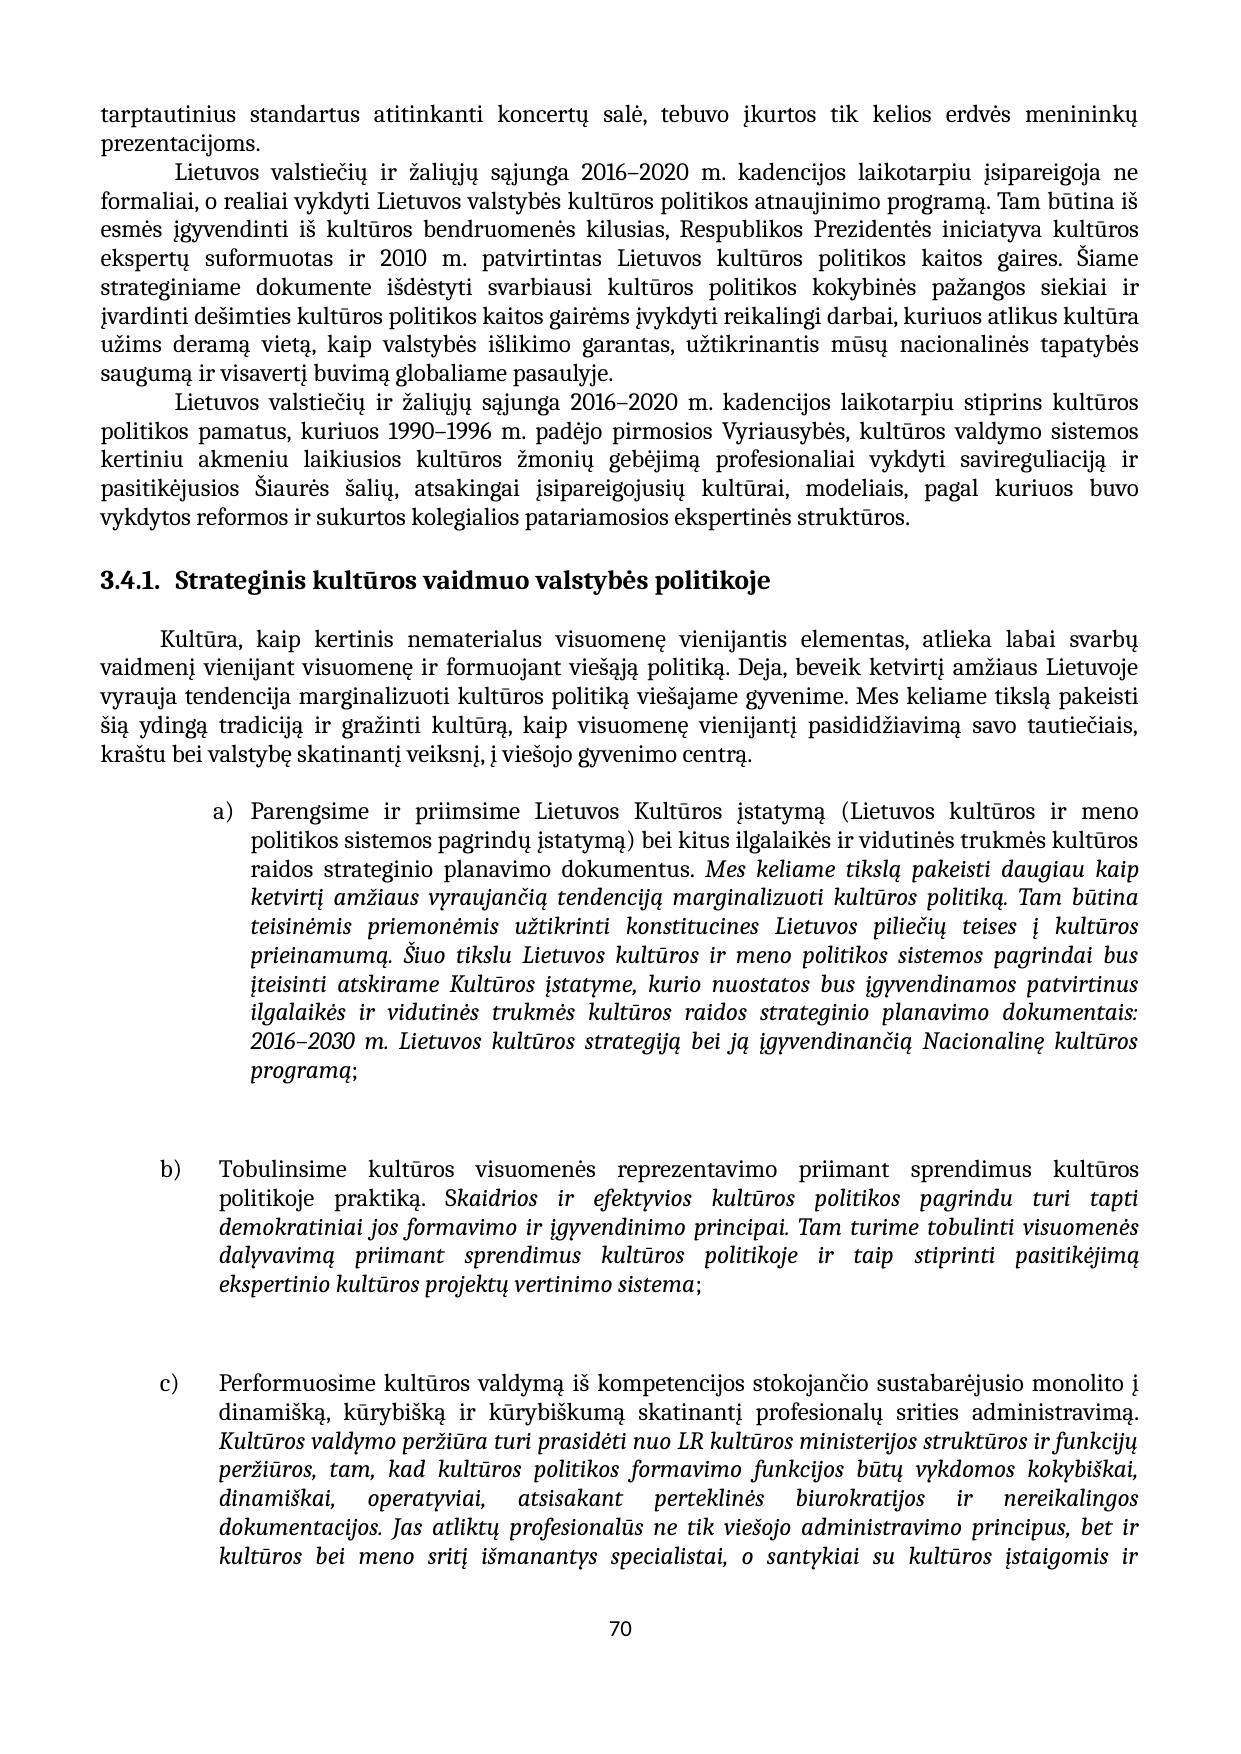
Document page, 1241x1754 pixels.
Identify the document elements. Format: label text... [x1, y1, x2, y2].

list Parengsime ir priimsime Lietuvos Kultūros įstatymą (Lietuvos kultūros ir meno politikos sistemos pagrindų įstatymą) bei kitus ilgalaikės ir vidutinės trukmės kultūros raidos strateginio planavimo dokumentus. Mes keliame tikslą pakeisti daugiau kaip ketvirtį amžiaus vyraujančią tendenciją marginalizuoti kultūros politiką. Tam būtina teisinėmis priemonėmis užtikrinti konstitucines Lietuvos piliečių teises į kultūros prieinamumą. Šiuo tikslu Lietuvos kultūros ir meno politikos sistemos pagrindai bus įteisinti atskirame Kultūros įstatyme, kurio nuostatos bus įgyvendinamos patvirtinus ilgalaikės ir vidutinės trukmės kultūros raidos strateginio planavimo dokumentais: 2016–2030 m. Lietuvos kultūros strategiją bei ją įgyvendinančią Nacionalinę kultūros programą; [213, 797, 1140, 1084]
text Lietuvos valstiečių ir žaliųjų sąjunga 2016–2020 m. kadencijos laikotarpiu stiprins kultūros politikos pamatus, kuriuos 1990–1996 m. padėjo pirmosios Vyriausybės, kultūros valdymo sistemos kertiniu akmeniu laikiusios kultūros žmonių gebėjimą profesionaliai vykdyti savireguliaciją ir pasitikėjusios Šiaurės šalių, atsakingai įsipareigojusių kultūrai, modeliais, pagal kuriuos buvo vykdytos reformos ir sukurtos kolegialios patariamosios ekspertinės struktūros. [100, 388, 1140, 532]
list Performuosime kultūros valdymą iš kompetencijos stokojančio sustabarėjusio monolito į dinamišką, kūrybišką ir kūrybiškumą skatinantį profesionalų srities administravimą. Kultūros valdymo peržiūra turi prasidėti nuo LR kultūros ministerijos struktūros ir funkcijų peržiūros, tam, kad kultūros politikos formavimo funkcijos būtų vykdomos kokybiškai, dinamiškai, operatyviai, atsisakant perteklinės biurokratijos ir nereikalingos dokumentacijos. Jas atliktų profesionalūs ne tik viešojo administravimo principus, bet ir kultūros bei meno sritį išmanantys specialistai, o santykiai su kultūros įstaigomis ir [159, 1369, 1140, 1570]
list Tobulinsime kultūros visuomenės reprezentavimo priimant sprendimus kultūros politikoje praktiką. Skaidrios ir efektyvios kultūros politikos pagrindu turi tapti demokratiniai jos formavimo ir įgyvendinimo principai. Tam turime tobulinti visuomenės dalyvavimą priimant sprendimus kultūros politikoje ir taip stiprinti pasitikėjimą ekspertinio kultūros projektų vertinimo sistema; [159, 1155, 1140, 1299]
text Kultūra, kaip kertinis nematerialus visuomenę vienijantis elementas, atlieka labai svarbų vaidmenį vienijant visuomenę ir formuojant viešąją politiką. Deja, beveik ketvirtį amžiaus Lietuvoje vyrauja tendencija marginalizuoti kultūros politiką viešajame gyvenime. Mes keliame tikslą pakeisti šią ydingą tradiciją ir gražinti kultūrą, kaip visuomenę vienijantį pasididžiavimą savo tautiečiais, kraštu bei valstybę skatinantį veiksnį, į viešojo gyvenimo centrą. [100, 624, 1140, 768]
subtitle Strateginis kultūros vaidmuo valstybės politikoje [100, 565, 1140, 596]
text tarptautinius standartus atitinkanti koncertų salė, tebuvo įkurtos tik kelios erdvės menininkų prezentacijoms. [100, 100, 1140, 158]
text Lietuvos valstiečių ir žaliųjų sąjunga 2016–2020 m. kadencijos laikotarpiu įsipareigoja ne formaliai, o realiai vykdyti Lietuvos valstybės kultūros politikos atnaujinimo programą. Tam būtina iš esmės įgyvendinti iš kultūros bendruomenės kilusias, Respublikos Prezidentės iniciatyva kultūros ekspertų suformuotas ir 2010 m. patvirtintas Lietuvos kultūros politikos kaitos gaires. Šiame strateginiame dokumente išdėstyti svarbiausi kultūros politikos kokybinės pažangos siekiai ir įvardinti dešimties kultūros politikos kaitos gairėms įvykdyti reikalingi darbai, kuriuos atlikus kultūra užims deramą vietą, kaip valstybės išlikimo garantas, užtikrinantis mūsų nacionalinės tapatybės saugumą ir visavertį buvimą globaliame pasaulyje. [100, 158, 1140, 388]
